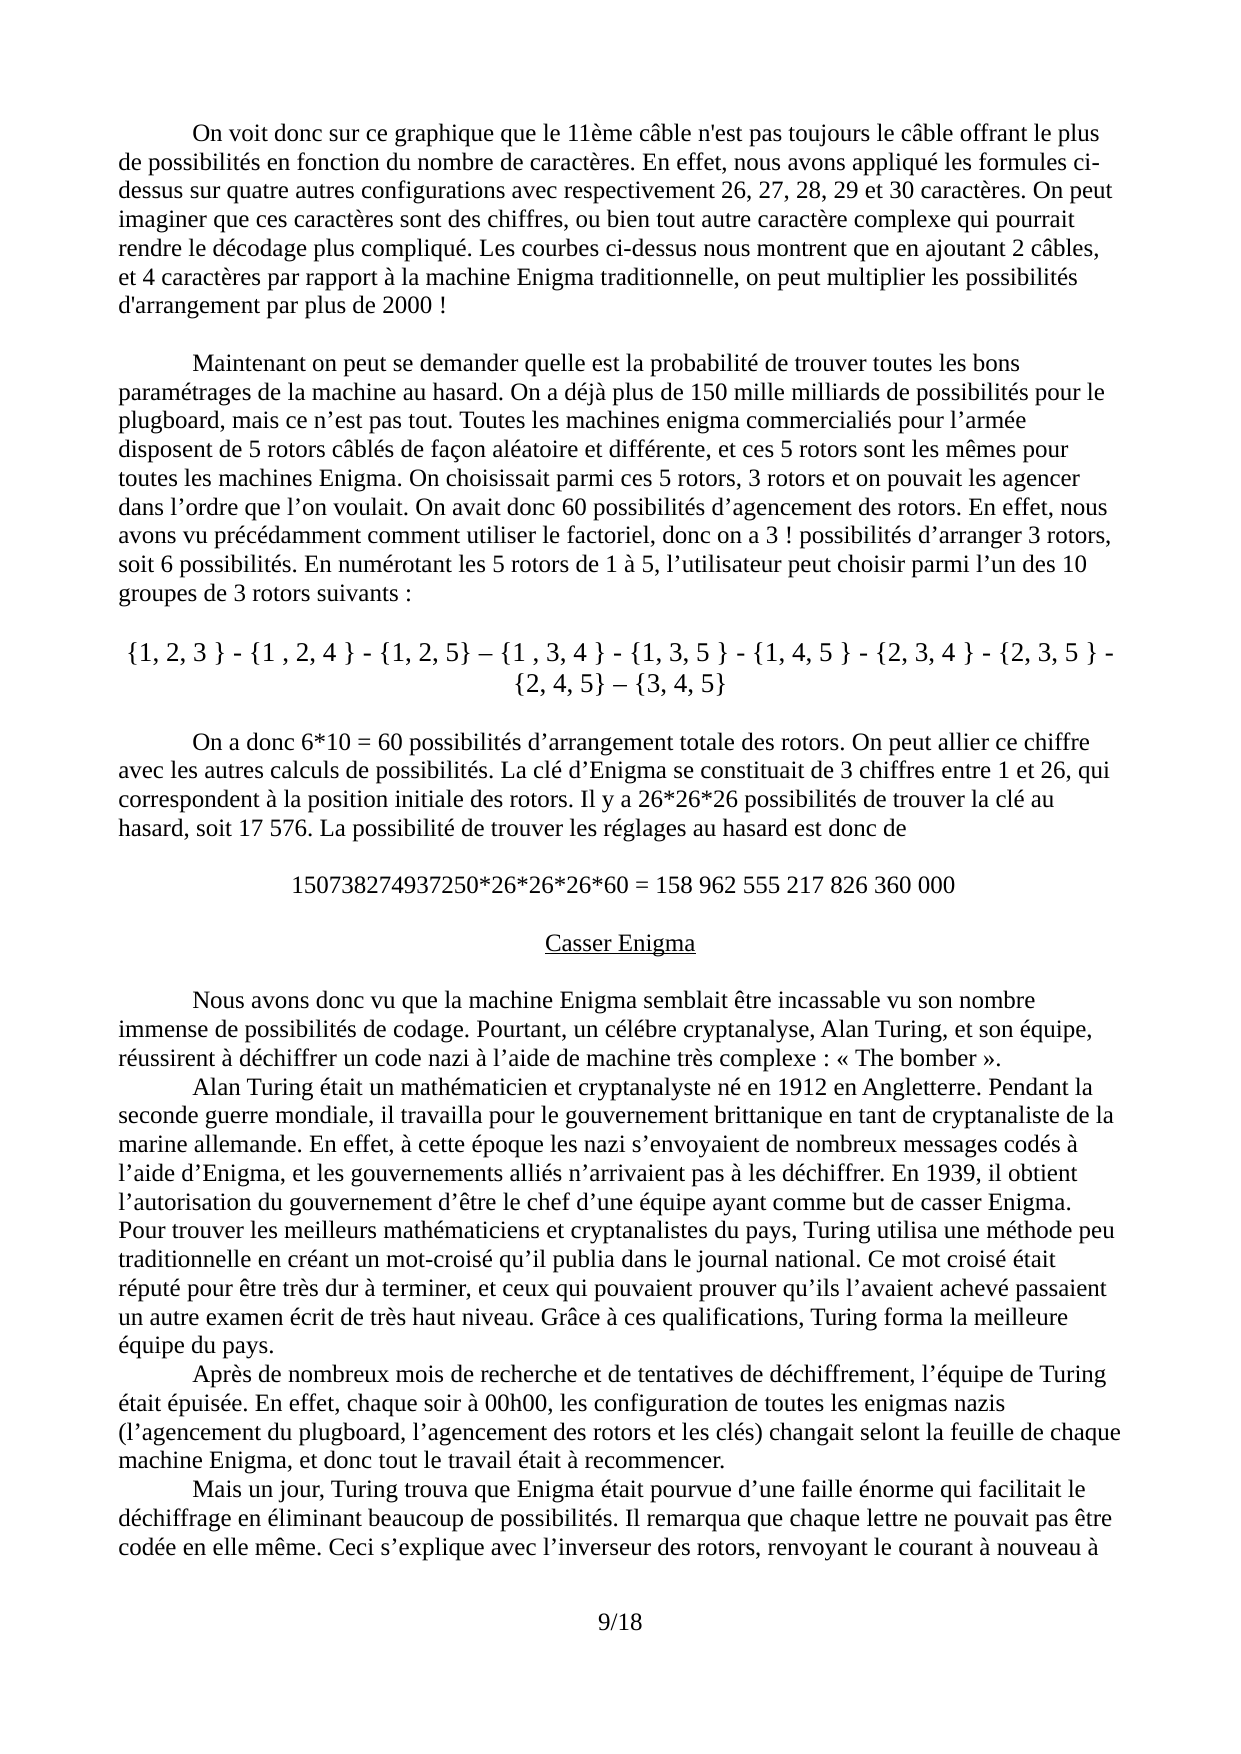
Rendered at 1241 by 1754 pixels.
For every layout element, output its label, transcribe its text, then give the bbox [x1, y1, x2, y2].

text Mais un jour, Turing trouva que Enigma était pourvue d’une faille énorme qui facilitait le déchiffrage en éliminant beaucoup de possibilités. Il remarqua que chaque lettre ne pouvait pas être codée en elle même. Ceci s’explique avec l’inverseur des rotors, renvoyant le courant à nouveau à [118, 1474, 1122, 1560]
text 150738274937250*26*26*26*60 = 158 962 555 217 826 360 000 [118, 870, 1122, 899]
text {1, 2, 3 } - {1 , 2, 4 } - {1, 2, 5} – {1 , 3, 4 } - {1, 3, 5 } - {1, 4, 5 } - {2, 3, 4 } - {2, 3, 5 } - {2, 4, 5} – {3, 4, 5} [118, 636, 1122, 698]
text Alan Turing était un mathématicien et cryptanalyste né en 1912 en Angletterre. Pendant la seconde guerre mondiale, il travailla pour le gouvernement brittanique en tant de cryptanaliste de la marine allemande. En effet, à cette époque les nazi s’envoyaient de nombreux messages codés à l’aide d’Enigma, et les gouvernements alliés n’arrivaient pas à les déchiffrer. En 1939, il obtient l’autorisation du gouvernement d’être le chef d’une équipe ayant comme but de casser Enigma. Pour trouver les meilleurs mathématiciens et cryptanalistes du pays, Turing utilisa une méthode peu traditionnelle en créant un mot-croisé qu’il publia dans le journal national. Ce mot croisé était réputé pour être très dur à terminer, et ceux qui pouvaient prouver qu’ils l’avaient achevé passaient un autre examen écrit de très haut niveau. Grâce à ces qualifications, Turing forma la meilleure équipe du pays. [118, 1072, 1122, 1359]
text Maintenant on peut se demander quelle est la probabilité de trouver toutes les bons paramétrages de la machine au hasard. On a déjà plus de 150 mille milliards de possibilités pour le plugboard, mais ce n’est pas tout. Toutes les machines enigma commercialiés pour l’armée disposent de 5 rotors câblés de façon aléatoire et différente, et ces 5 rotors sont les mêmes pour toutes les machines Enigma. On choisissait parmi ces 5 rotors, 3 rotors et on pouvait les agencer dans l’ordre que l’on voulait. On avait donc 60 possibilités d’agencement des rotors. En effet, nous avons vu précédamment comment utiliser le factoriel, donc on a 3 ! possibilités d’arranger 3 rotors, soit 6 possibilités. En numérotant les 5 rotors de 1 à 5, l’utilisateur peut choisir parmi l’un des 10 groupes de 3 rotors suivants : [118, 348, 1122, 607]
text On a donc 6*10 = 60 possibilités d’arrangement totale des rotors. On peut allier ce chiffre avec les autres calculs de possibilités. La clé d’Enigma se constituait de 3 chiffres entre 1 et 26, qui correspondent à la position initiale des rotors. Il y a 26*26*26 possibilités de trouver la clé au hasard, soit 17 576. La possibilité de trouver les réglages au hasard est donc de [118, 727, 1122, 842]
text Après de nombreux mois de recherche et de tentatives de déchiffrement, l’équipe de Turing était épuisée. En effet, chaque soir à 00h00, les configuration de toutes les enigmas nazis (l’agencement du plugboard, l’agencement des rotors et les clés) changait selont la feuille de chaque machine Enigma, et donc tout le travail était à recommencer. [118, 1359, 1122, 1474]
text Nous avons donc vu que la machine Enigma semblait être incassable vu son nombre immense de possibilités de codage. Pourtant, un célébre cryptanalyse, Alan Turing, et son équipe, réussirent à déchiffrer un code nazi à l’aide de machine très complexe : « The bomber ». [118, 985, 1122, 1072]
text Casser Enigma [118, 928, 1122, 957]
text On voit donc sur ce graphique que le 11ème câble n'est pas toujours le câble offrant le plus de possibilités en fonction du nombre de caractères. En effet, nous avons appliqué les formules ci-dessus sur quatre autres configurations avec respectivement 26, 27, 28, 29 et 30 caractères. On peut imaginer que ces caractères sont des chiffres, ou bien tout autre caractère complexe qui pourrait rendre le décodage plus compliqué. Les courbes ci-dessus nous montrent que en ajoutant 2 câbles, et 4 caractères par rapport à la machine Enigma traditionnelle, on peut multiplier les possibilités d'arrangement par plus de 2000 ! [118, 118, 1122, 319]
